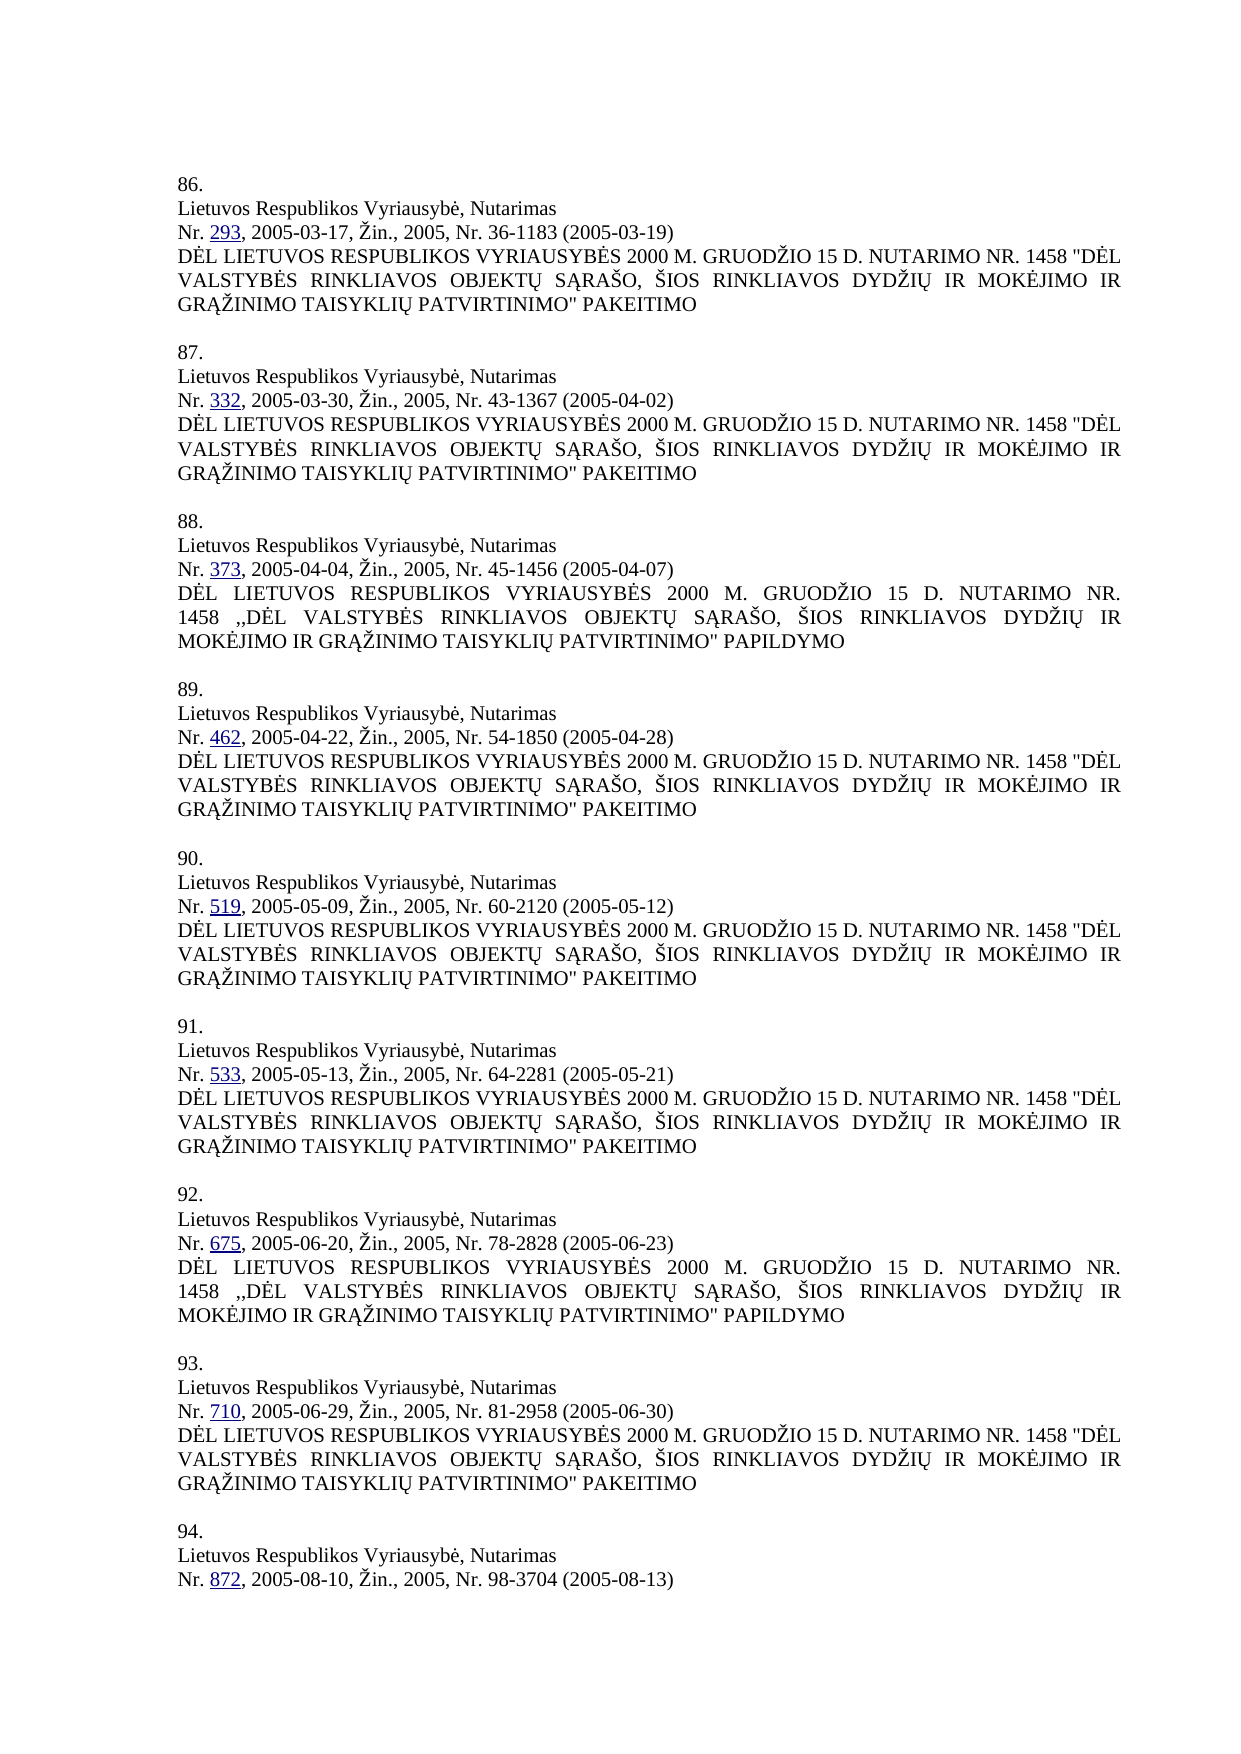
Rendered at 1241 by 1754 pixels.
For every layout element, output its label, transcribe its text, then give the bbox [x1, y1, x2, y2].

text 88. [177, 509, 1122, 533]
text 90. [177, 846, 1122, 869]
text Nr. 373, 2005-04-04, Žin., 2005, Nr. 45-1456 (2005-04-07) [177, 557, 1122, 581]
text DĖL LIETUVOS RESPUBLIKOS VYRIAUSYBĖS 2000 M. GRUODŽIO 15 D. NUTARIMO NR. 1458 ,,DĖL VALSTYBĖS RINKLIAVOS OBJEKTŲ SĄRAŠO, ŠIOS RINKLIAVOS DYDŽIŲ IR MOKĖJIMO IR GRĄŽINIMO TAISYKLIŲ PATVIRTINIMO" PAPILDYMO [177, 1254, 1122, 1327]
text 94. [177, 1519, 1122, 1543]
text Nr. 872, 2005-08-10, Žin., 2005, Nr. 98-3704 (2005-08-13) [177, 1567, 1122, 1591]
text Nr. 462, 2005-04-22, Žin., 2005, Nr. 54-1850 (2005-04-28) [177, 725, 1122, 749]
text Lietuvos Respublikos Vyriausybė, Nutarimas [177, 1375, 1122, 1399]
text DĖL LIETUVOS RESPUBLIKOS VYRIAUSYBĖS 2000 M. GRUODŽIO 15 D. NUTARIMO NR. 1458 "DĖL VALSTYBĖS RINKLIAVOS OBJEKTŲ SĄRAŠO, ŠIOS RINKLIAVOS DYDŽIŲ IR MOKĖJIMO IR GRĄŽINIMO TAISYKLIŲ PATVIRTINIMO" PAKEITIMO [177, 1086, 1122, 1158]
text 86. [177, 172, 1122, 196]
text DĖL LIETUVOS RESPUBLIKOS VYRIAUSYBĖS 2000 M. GRUODŽIO 15 D. NUTARIMO NR. 1458 "DĖL VALSTYBĖS RINKLIAVOS OBJEKTŲ SĄRAŠO, ŠIOS RINKLIAVOS DYDŽIŲ IR MOKĖJIMO IR GRĄŽINIMO TAISYKLIŲ PATVIRTINIMO" PAKEITIMO [177, 918, 1122, 990]
text 91. [177, 1014, 1122, 1038]
text Nr. 293, 2005-03-17, Žin., 2005, Nr. 36-1183 (2005-03-19) [177, 220, 1122, 244]
text DĖL LIETUVOS RESPUBLIKOS VYRIAUSYBĖS 2000 M. GRUODŽIO 15 D. NUTARIMO NR. 1458 "DĖL VALSTYBĖS RINKLIAVOS OBJEKTŲ SĄRAŠO, ŠIOS RINKLIAVOS DYDŽIŲ IR MOKĖJIMO IR GRĄŽINIMO TAISYKLIŲ PATVIRTINIMO" PAKEITIMO [177, 244, 1122, 316]
text Lietuvos Respublikos Vyriausybė, Nutarimas [177, 701, 1122, 725]
text 87. [177, 340, 1122, 364]
text DĖL LIETUVOS RESPUBLIKOS VYRIAUSYBĖS 2000 M. GRUODŽIO 15 D. NUTARIMO NR. 1458 "DĖL VALSTYBĖS RINKLIAVOS OBJEKTŲ SĄRAŠO, ŠIOS RINKLIAVOS DYDŽIŲ IR MOKĖJIMO IR GRĄŽINIMO TAISYKLIŲ PATVIRTINIMO" PAKEITIMO [177, 412, 1122, 484]
text Nr. 533, 2005-05-13, Žin., 2005, Nr. 64-2281 (2005-05-21) [177, 1062, 1122, 1086]
text DĖL LIETUVOS RESPUBLIKOS VYRIAUSYBĖS 2000 M. GRUODŽIO 15 D. NUTARIMO NR. 1458 "DĖL VALSTYBĖS RINKLIAVOS OBJEKTŲ SĄRAŠO, ŠIOS RINKLIAVOS DYDŽIŲ IR MOKĖJIMO IR GRĄŽINIMO TAISYKLIŲ PATVIRTINIMO" PAKEITIMO [177, 1423, 1122, 1495]
text Lietuvos Respublikos Vyriausybė, Nutarimas [177, 196, 1122, 220]
text Lietuvos Respublikos Vyriausybė, Nutarimas [177, 364, 1122, 388]
text Lietuvos Respublikos Vyriausybė, Nutarimas [177, 869, 1122, 894]
text Lietuvos Respublikos Vyriausybė, Nutarimas [177, 1206, 1122, 1231]
text 93. [177, 1351, 1122, 1375]
text Nr. 675, 2005-06-20, Žin., 2005, Nr. 78-2828 (2005-06-23) [177, 1231, 1122, 1254]
text 89. [177, 677, 1122, 701]
text Lietuvos Respublikos Vyriausybė, Nutarimas [177, 1543, 1122, 1567]
text Nr. 332, 2005-03-30, Žin., 2005, Nr. 43-1367 (2005-04-02) [177, 388, 1122, 412]
text Lietuvos Respublikos Vyriausybė, Nutarimas [177, 533, 1122, 557]
text DĖL LIETUVOS RESPUBLIKOS VYRIAUSYBĖS 2000 M. GRUODŽIO 15 D. NUTARIMO NR. 1458 ,,DĖL VALSTYBĖS RINKLIAVOS OBJEKTŲ SĄRAŠO, ŠIOS RINKLIAVOS DYDŽIŲ IR MOKĖJIMO IR GRĄŽINIMO TAISYKLIŲ PATVIRTINIMO" PAPILDYMO [177, 581, 1122, 653]
text DĖL LIETUVOS RESPUBLIKOS VYRIAUSYBĖS 2000 M. GRUODŽIO 15 D. NUTARIMO NR. 1458 "DĖL VALSTYBĖS RINKLIAVOS OBJEKTŲ SĄRAŠO, ŠIOS RINKLIAVOS DYDŽIŲ IR MOKĖJIMO IR GRĄŽINIMO TAISYKLIŲ PATVIRTINIMO" PAKEITIMO [177, 749, 1122, 821]
text Nr. 519, 2005-05-09, Žin., 2005, Nr. 60-2120 (2005-05-12) [177, 894, 1122, 918]
text Nr. 710, 2005-06-29, Žin., 2005, Nr. 81-2958 (2005-06-30) [177, 1399, 1122, 1423]
text Lietuvos Respublikos Vyriausybė, Nutarimas [177, 1038, 1122, 1062]
text 92. [177, 1182, 1122, 1206]
